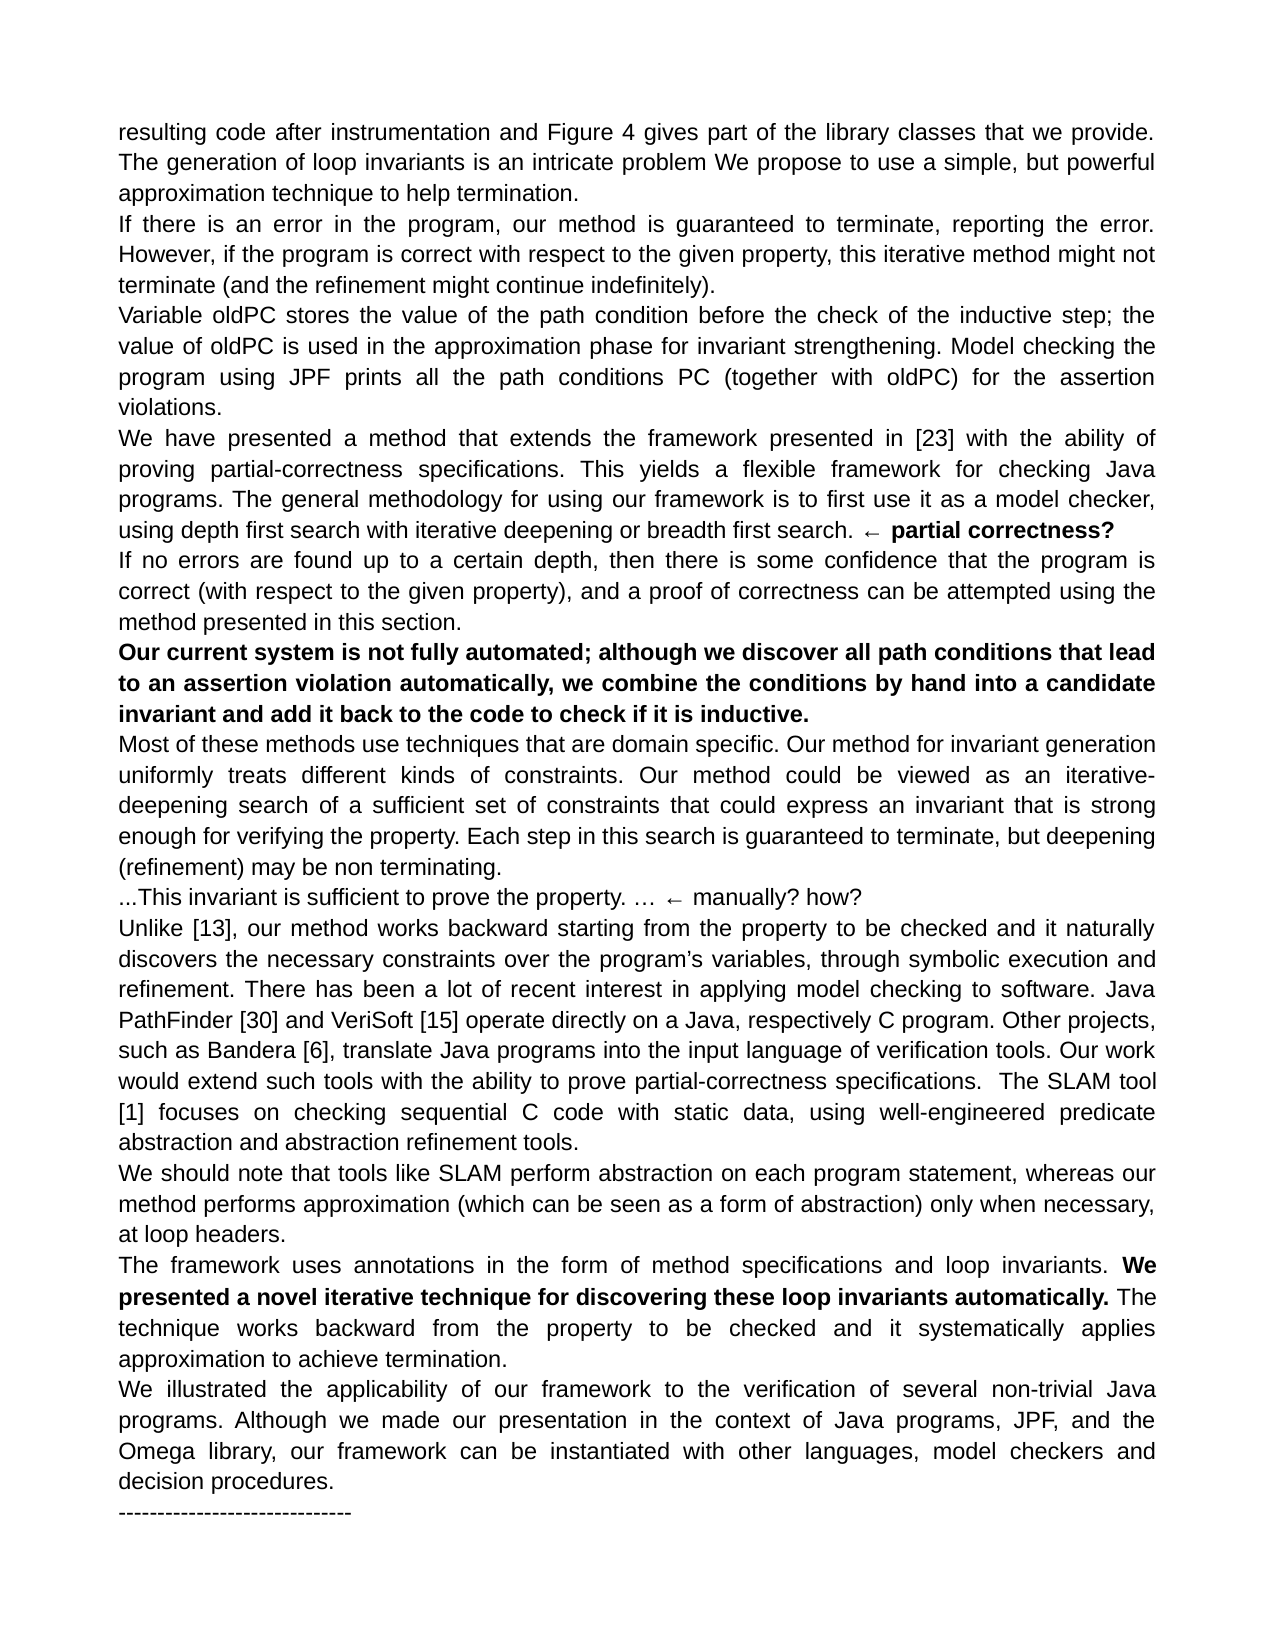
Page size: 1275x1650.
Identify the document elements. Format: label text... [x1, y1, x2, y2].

text If no errors are found up to a certain depth, then there is some confidence that the program is correct (with respect to the given property), and a proof of correctness can be attempted using the method presented in this section. [118, 547, 1157, 635]
text Most of these methods use techniques that are domain specific. Our method for invariant generation uniformly treats different kinds of constraints. Our method could be viewed as an iterative-deepening search of a sufficient set of constraints that could express an invariant that is strong enough for verifying the property. Each step in this search is guaranteed to terminate, but deepening (refinement) may be non terminating. [118, 731, 1157, 880]
text The framework uses annotations in the form of method specifications and loop invariants. We presented a novel iterative technique for discovering these loop invariants automatically. The technique works backward from the property to be checked and it systematically applies approximation to achieve termination. [118, 1251, 1157, 1372]
text ------------------------------ [118, 1498, 1157, 1525]
text ...This invariant is sufficient to prove the property. … ← manually? how? [118, 884, 1157, 911]
text Our current system is not fully automated; although we discover all path conditions that lead to an assertion violation automatically, we combine the conditions by hand into a candidate invariant and add it back to the code to check if it is inductive. [118, 639, 1157, 727]
text If there is an error in the program, our method is guaranteed to terminate, reporting the error. However, if the program is correct with respect to the given property, this iterative method might not terminate (and the refinement might continue indefinitely). [118, 210, 1157, 298]
text resulting code after instrumentation and Figure 4 gives part of the library classes that we provide. The generation of loop invariants is an intricate problem We propose to use a simple, but powerful approximation technique to help termination. [118, 118, 1157, 206]
text Variable oldPC stores the value of the path condition before the check of the inductive step; the value of oldPC is used in the approximation phase for invariant strengthening. Model checking the program using JPF prints all the path conditions PC (together with oldPC) for the assertion violations. [118, 302, 1157, 421]
text We should note that tools like SLAM perform abstraction on each program statement, whereas our method performs approximation (which can be seen as a form of abstraction) only when necessary, at loop headers. [118, 1159, 1157, 1247]
text We illustrated the applicability of our framework to the verification of several non-trivial Java programs. Although we made our presentation in the context of Java programs, JPF, and the Omega library, our framework can be instantiated with other languages, model checkers and decision procedures. [118, 1376, 1157, 1494]
text Unlike [13], our method works backward starting from the property to be checked and it naturally discovers the necessary constraints over the program’s variables, through symbolic execution and refinement. There has been a lot of recent interest in applying model checking to software. Java PathFinder [30] and VeriSoft [15] operate directly on a Java, respectively C program. Other projects, such as Bandera [6], translate Java programs into the input language of verification tools. Our work would extend such tools with the ability to prove partial-correctness specifications. The SLAM tool [1] focuses on checking sequential C code with static data, using well-engineered predicate abstraction and abstraction refinement tools. [118, 914, 1157, 1156]
text We have presented a method that extends the framework presented in [23] with the ability of proving partial-correctness specifications. This yields a flexible framework for checking Java programs. The general methodology for using our framework is to first use it as a model checker, using depth first search with iterative deepening or breadth first search. ← partial correctness? [118, 424, 1157, 543]
